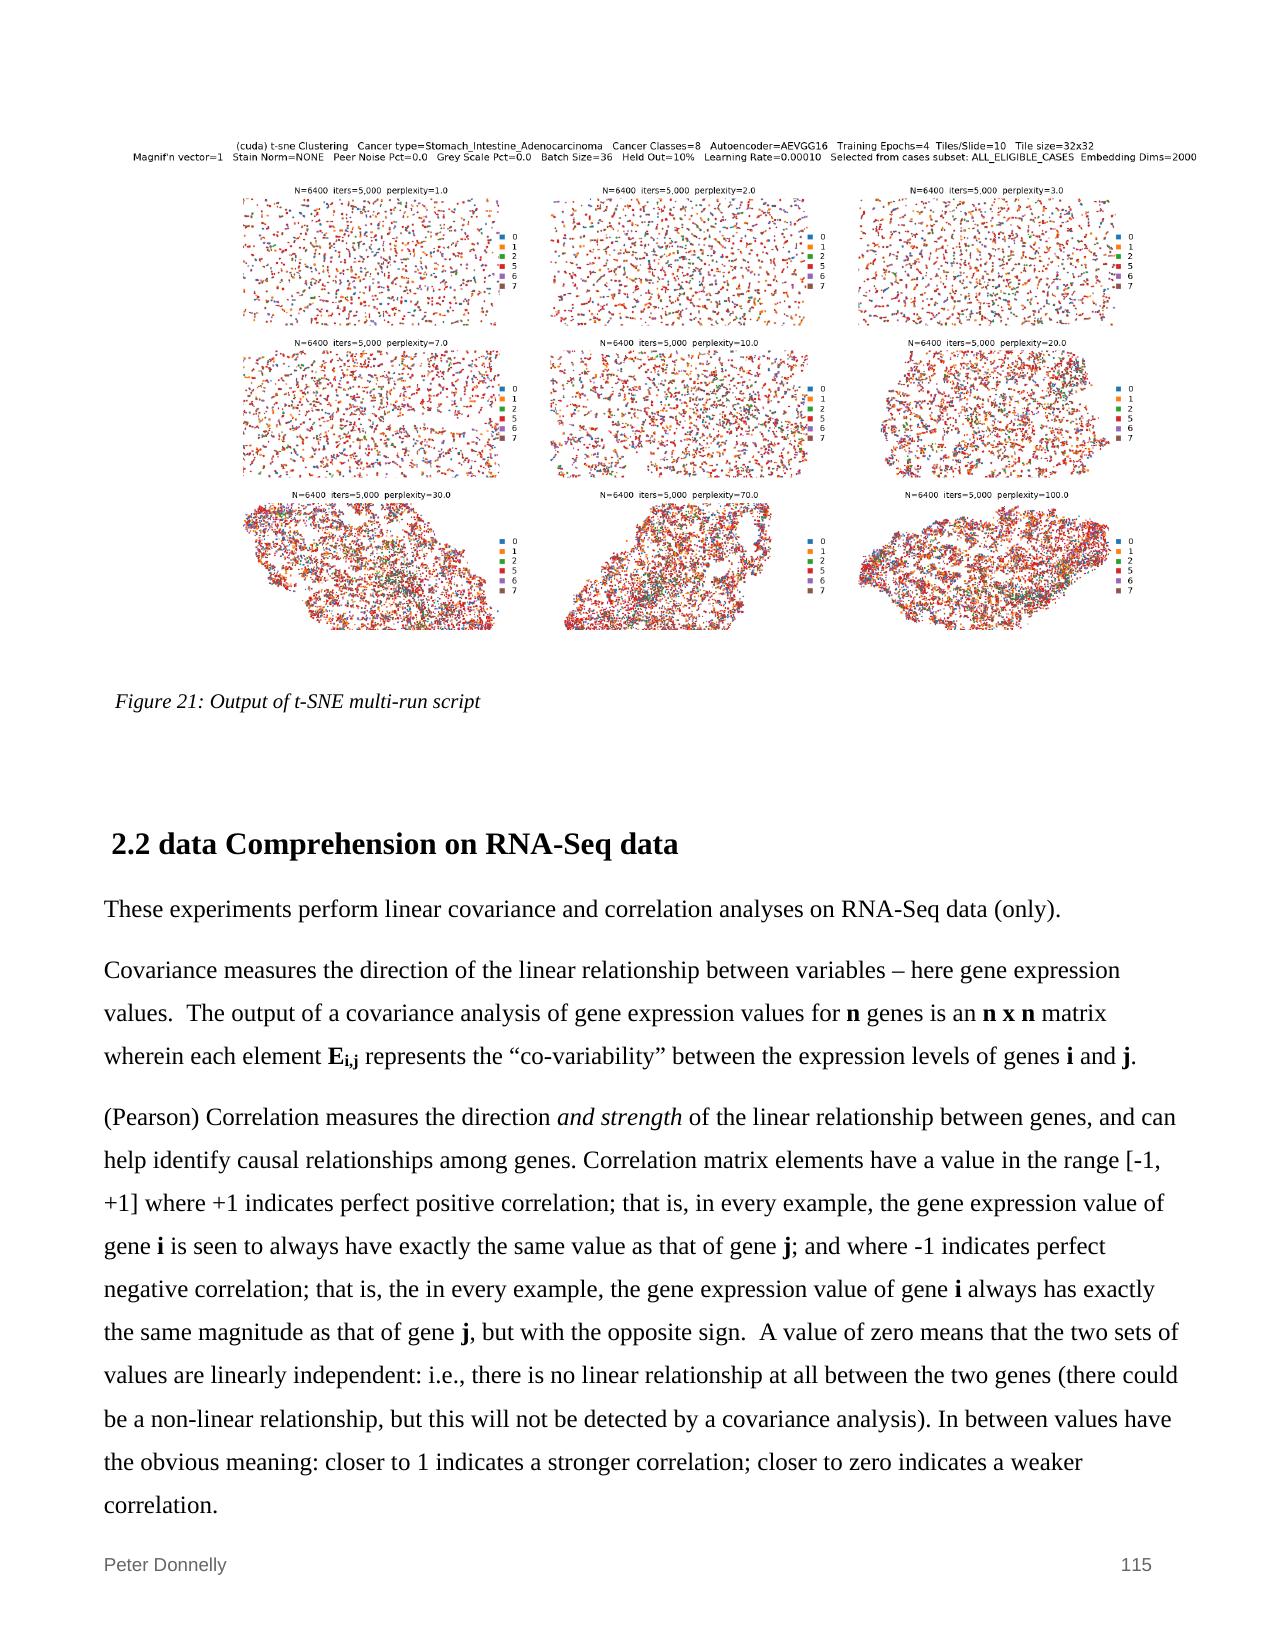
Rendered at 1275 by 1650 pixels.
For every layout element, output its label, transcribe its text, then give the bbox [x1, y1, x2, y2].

text (Pearson) Correlation measures the direction and strength of the linear relationship between genes, and can help identify causal relationships among genes. Correlation matrix elements have a value in the range [-1, +1] where +1 indicates perfect positive correlation; that is, in every example, the gene expression value of gene i is seen to always have exactly the same value as that of gene j; and where -1 indicates perfect negative correlation; that is, the in every example, the gene expression value of gene i always has exactly the same magnitude as that of gene j, but with the opposite sign. A value of zero means that the two sets of values are linearly independent: i.e., there is no linear relationship at all between the two genes (there could be a non-linear relationship, but this will not be detected by a covariance analysis). In between values have the obvious meaning: closer to 1 indicates a stronger correlation; closer to zero indicates a weaker correlation. [103, 1102, 1181, 1519]
text Covariance measures the direction of the linear relationship between variables – here gene expression values. The output of a covariance analysis of gene expression values for n genes is an n x n matrix wherein each element Ei,j represents the “co-variability” between the expression levels of genes i and j. [103, 955, 1181, 1070]
text These experiments perform linear covariance and correlation analyses on RNA-Seq data (only). [103, 894, 1181, 923]
text Figure 21: Output of t-SNE multi-run script [115, 690, 1212, 713]
subtitle data Comprehension on RNA-Seq data [103, 826, 1181, 861]
picture [124, 132, 1203, 690]
